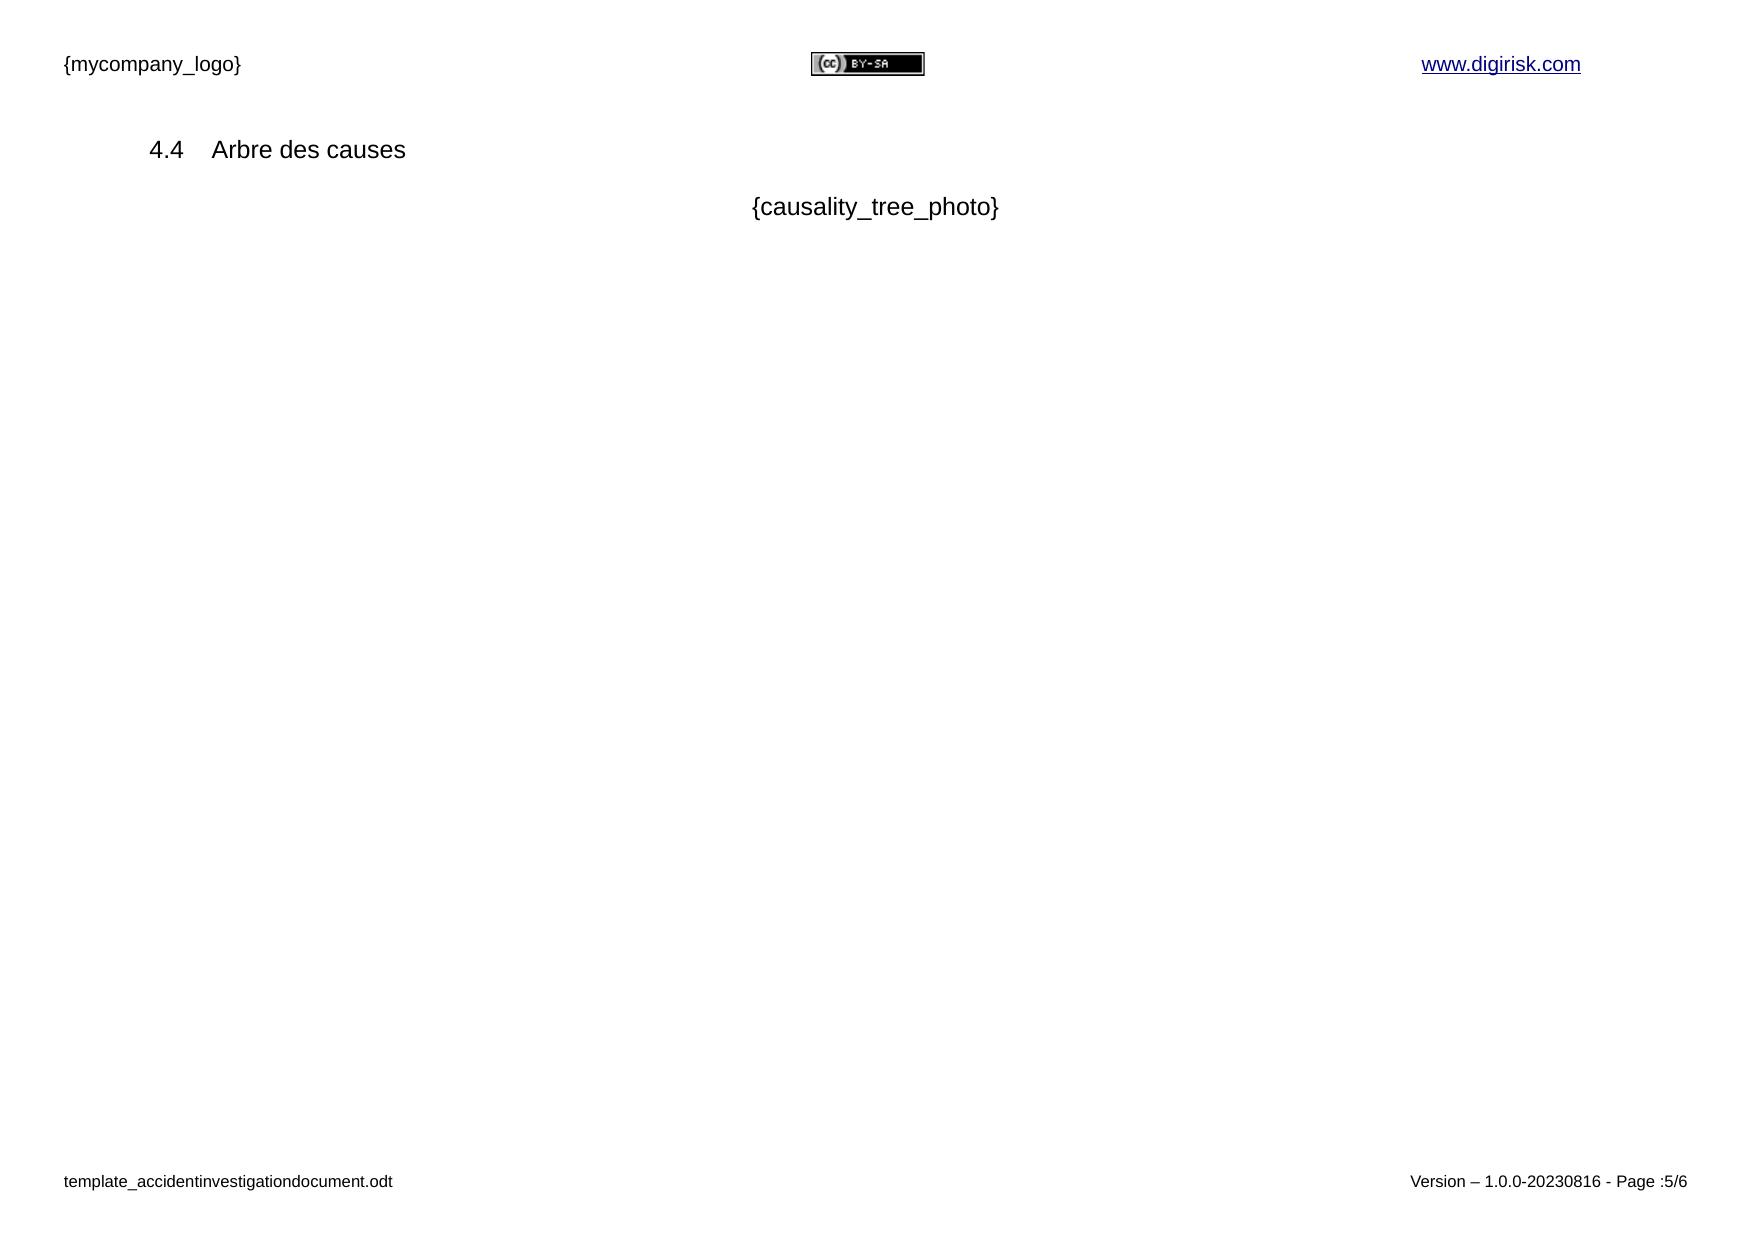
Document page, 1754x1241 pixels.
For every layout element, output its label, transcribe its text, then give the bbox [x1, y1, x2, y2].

picture [811, 52, 925, 76]
text {causality_tree_photo} [64, 192, 1687, 221]
subtitle Arbre des causes [142, 134, 1687, 163]
